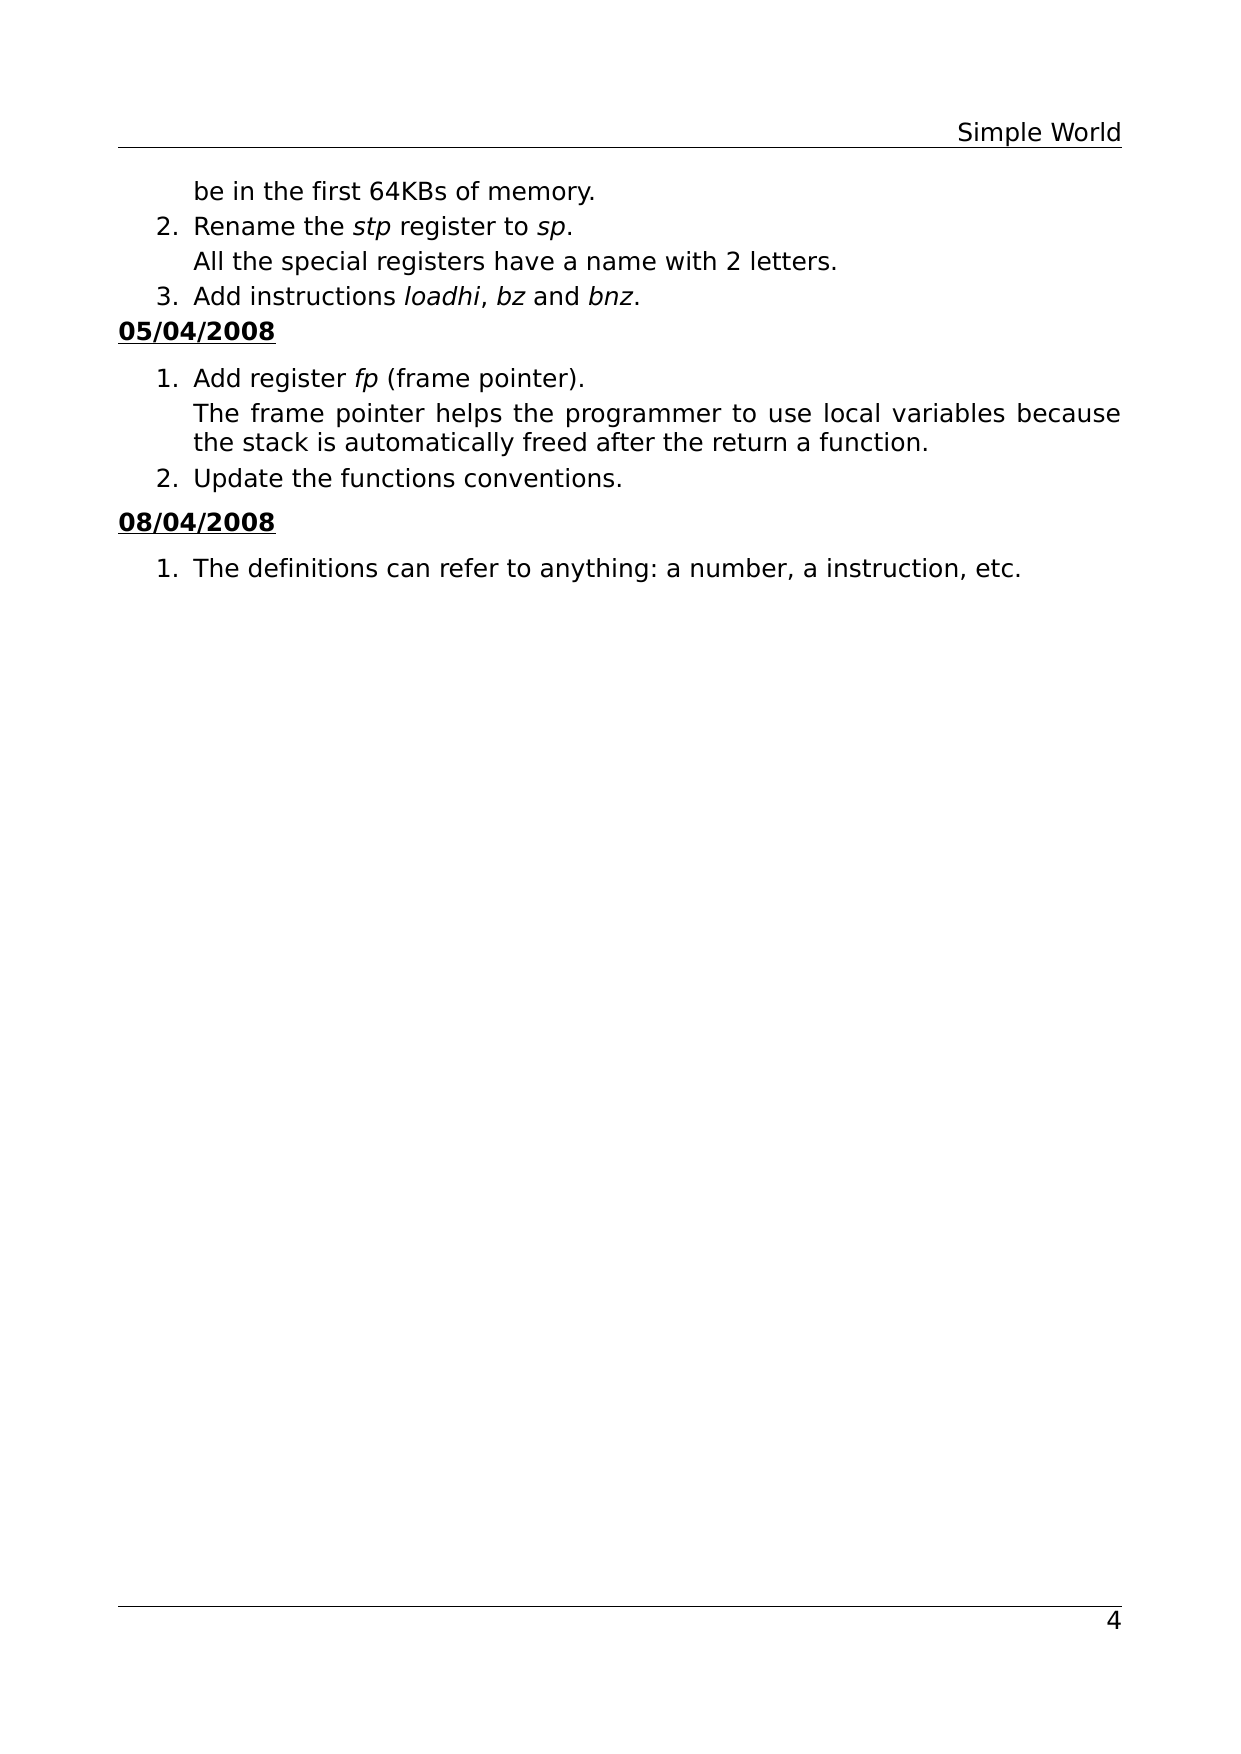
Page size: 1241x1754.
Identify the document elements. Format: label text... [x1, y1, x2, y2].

list Rename the stp register to sp. [156, 212, 1122, 241]
list The frame pointer helps the programmer to use local variables because the stack is automatically freed after the return a function. [156, 399, 1122, 458]
title 05/04/2008 [118, 317, 1122, 347]
list Add register fp (frame pointer). [156, 364, 1122, 393]
list All the special registers have a name with 2 letters. [156, 247, 1122, 276]
list The definitions can refer to anything: a number, a instruction, etc. [156, 554, 1122, 584]
title 08/04/2008 [118, 508, 1122, 537]
list Add instructions loadhi, bz and bnz. [156, 282, 1122, 312]
list be in the first 64KBs of memory. [156, 177, 1122, 206]
list Update the functions conventions. [156, 464, 1122, 493]
